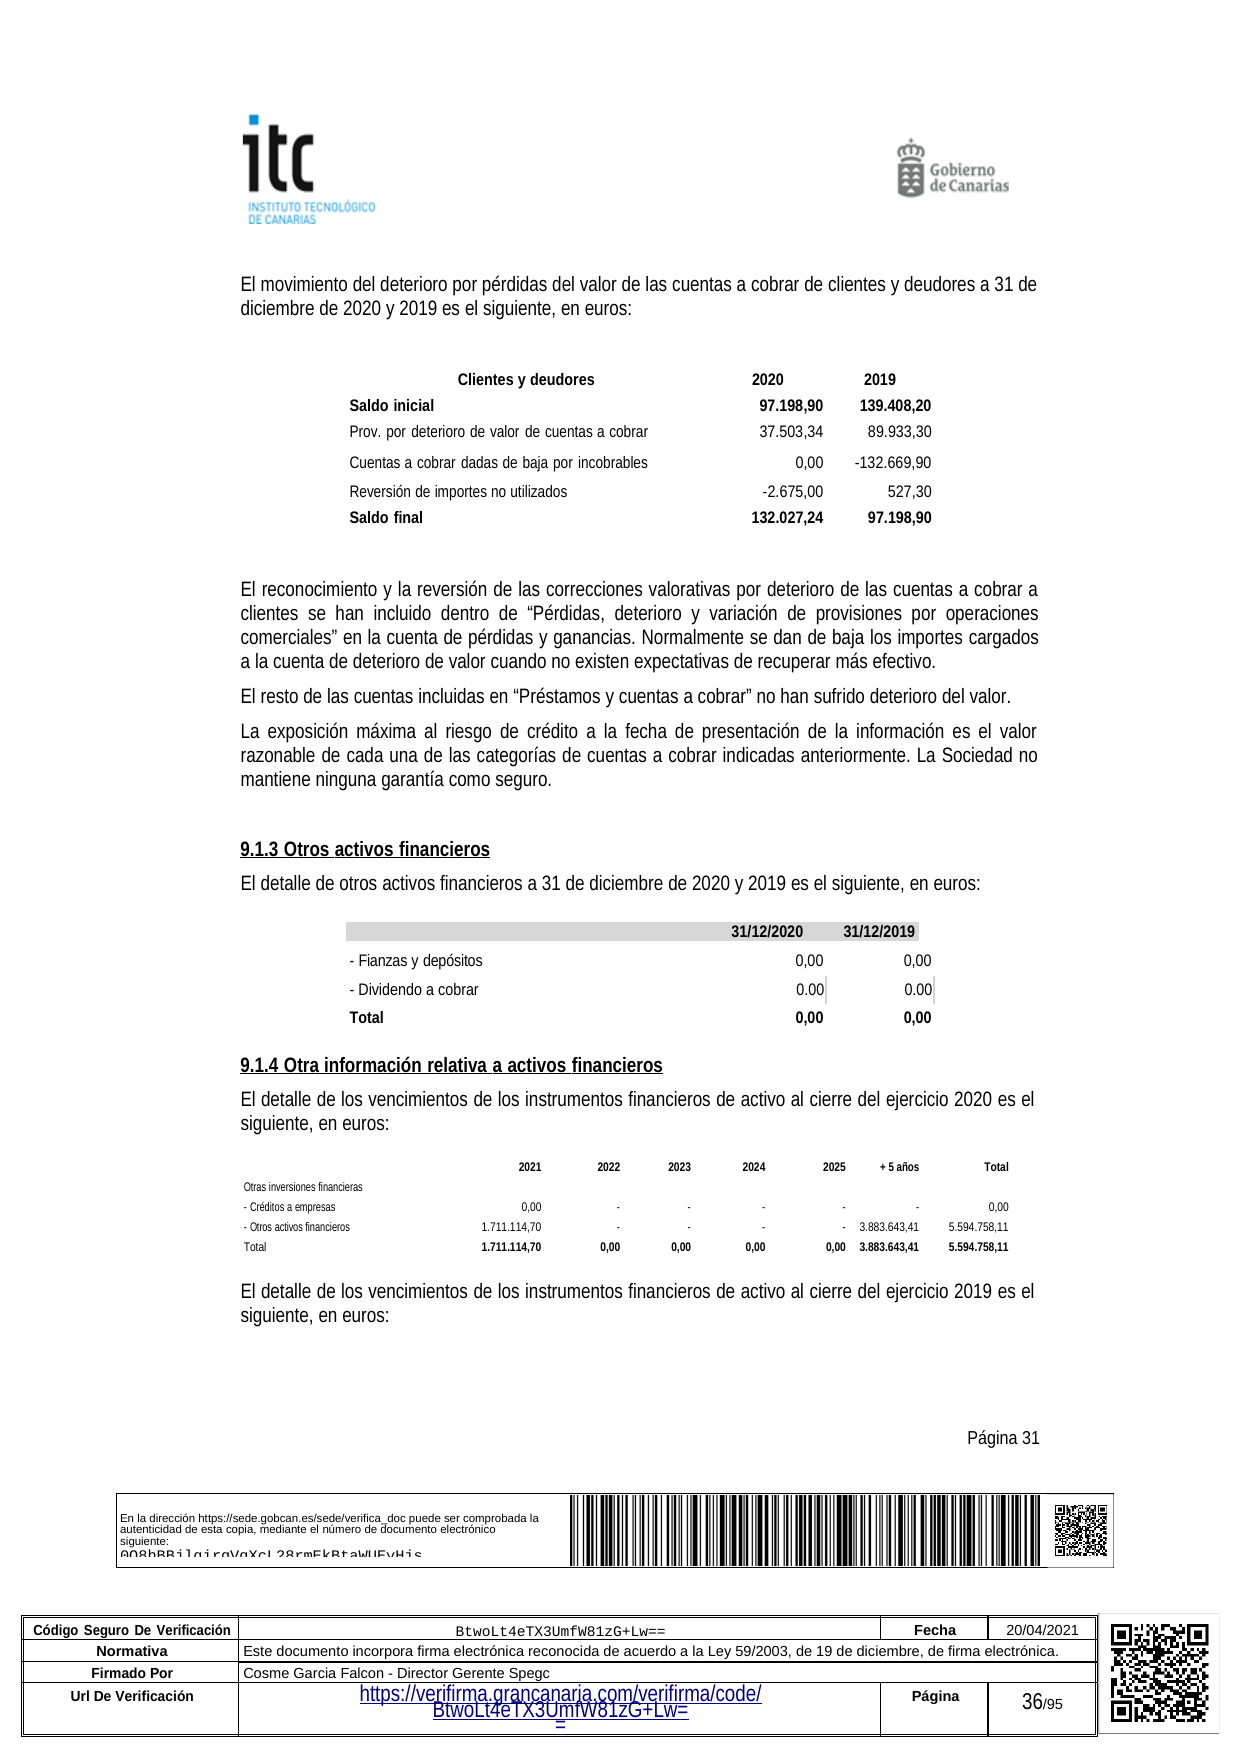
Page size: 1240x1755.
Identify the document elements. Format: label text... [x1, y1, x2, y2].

table_header Total [936, 1158, 1011, 1178]
table_cell - [795, 1178, 854, 1217]
text El resto de las cuentas incluidas en “Préstamos y cuentas a cobrar” no han sufrido deterioro del valor. [240, 684, 1125, 708]
table_cell - [645, 1217, 717, 1237]
table_cell Total [346, 1004, 638, 1031]
table_header [241, 1158, 424, 1178]
table_cell 5.594.758,11 [936, 1217, 1011, 1237]
table_cell 0,00 [570, 1237, 644, 1258]
table_cell 89.933,30 [839, 419, 935, 447]
text El reconocimiento y la reversión de las correcciones valorativas por deterioro de las cuentas a cobrar a clientes se han incluido dentro de “Pérdidas, deterioro y variación de provisiones por operaciones comerciales” en la cuenta de pérdidas y ganancias. Normalmente se dan de baja los importes cargados a la cuenta de deterioro de valor cuando no existen expectativas de recuperar más efectivo. [240, 577, 1039, 673]
table_cell 132.027,24 [701, 504, 839, 532]
table_cell - [717, 1178, 794, 1217]
table_cell Cuentas a cobrar dadas de baja por incobrables [347, 447, 701, 477]
table_header 2019 [839, 367, 935, 393]
table_cell 0,00 [645, 1237, 717, 1258]
table_cell - [854, 1178, 936, 1217]
table_cell Total [241, 1237, 424, 1258]
table_header 2022 [570, 1158, 644, 1178]
table_header 2025 [795, 1158, 854, 1178]
table_cell 3.883.643,41 [854, 1217, 936, 1237]
table_cell 0,00 [826, 1004, 934, 1031]
table_cell Saldo final [347, 504, 701, 532]
table_header 2020 [701, 367, 839, 393]
table_cell 139.408,20 [839, 393, 935, 418]
table_cell - Dividendo a cobrar [346, 976, 638, 1003]
text El movimiento del deterioro por pérdidas del valor de las cuentas a cobrar de clientes y deudores a 31 de diciembre de 2020 y 2019 es el siguiente, en euros: [240, 272, 1039, 320]
list Otros activos financieros [240, 836, 1125, 860]
table_header + 5 años [854, 1158, 936, 1178]
table_cell 1.711.114,70 [424, 1217, 570, 1237]
table_cell 37.503,34 [701, 419, 839, 447]
text Página 31 [10, 1427, 1039, 1448]
table_cell 0,00 [638, 1004, 826, 1031]
text El detalle de los vencimientos de los instrumentos financieros de activo al cierre del ejercicio 2019 es el siguiente, en euros: [240, 1279, 1039, 1327]
table_cell 0,00 [795, 1237, 854, 1258]
table_cell - [570, 1217, 644, 1237]
list Otra información relativa a activos financieros [240, 1052, 1125, 1076]
table_cell 0.00 [638, 976, 825, 1003]
text La exposición máxima al riesgo de crédito a la fecha de presentación de la información es el valor razonable de cada una de las categorías de cuentas a cobrar indicadas anteriormente. La Sociedad no mantiene ninguna garantía como seguro. [240, 719, 1039, 791]
table_cell -2.675,00 [701, 477, 839, 504]
table_cell - [717, 1217, 794, 1237]
table_header 0,00 [826, 951, 934, 976]
table_cell -132.669,90 [839, 447, 935, 477]
table_header 2024 [717, 1158, 794, 1178]
table_cell - [795, 1217, 854, 1237]
table_cell Saldo inicial [347, 393, 701, 418]
table_header Clientes y deudores [347, 367, 701, 393]
table_cell 0,00 [936, 1178, 1011, 1217]
table_cell - [570, 1178, 644, 1217]
table_header 0,00 [638, 951, 826, 976]
table_cell 0.00 [827, 976, 933, 1003]
table_cell 97.198,90 [839, 504, 935, 532]
table_cell 0,00 [424, 1178, 570, 1217]
table_cell 5.594.758,11 [936, 1237, 1011, 1258]
text El detalle de los vencimientos de los instrumentos financieros de activo al cierre del ejercicio 2020 es el siguiente, en euros: [240, 1087, 1039, 1135]
table_header - Fianzas y depósitos [346, 951, 638, 976]
table_cell - Otros activos financieros [241, 1217, 424, 1237]
table_cell Prov. por deterioro de valor de cuentas a cobrar [347, 419, 701, 447]
table_cell Otras inversiones financieras - Créditos a empresas [241, 1178, 424, 1217]
table_cell 3.883.643,41 [854, 1237, 936, 1258]
table_cell 97.198,90 [701, 393, 839, 418]
table_cell 527,30 [839, 477, 935, 504]
text El detalle de otros activos financieros a 31 de diciembre de 2020 y 2019 es el siguiente, en euros: [240, 871, 1125, 895]
table_cell 0,00 [701, 447, 839, 477]
table_header 2021 [424, 1158, 570, 1178]
table_cell Reversión de importes no utilizados [347, 477, 701, 504]
table_cell - [645, 1178, 717, 1217]
text 31/12/2020 31/12/2019 [346, 922, 1125, 941]
table_cell 0,00 [717, 1237, 794, 1258]
table_header 2023 [645, 1158, 717, 1178]
table_cell 1.711.114,70 [424, 1237, 570, 1258]
